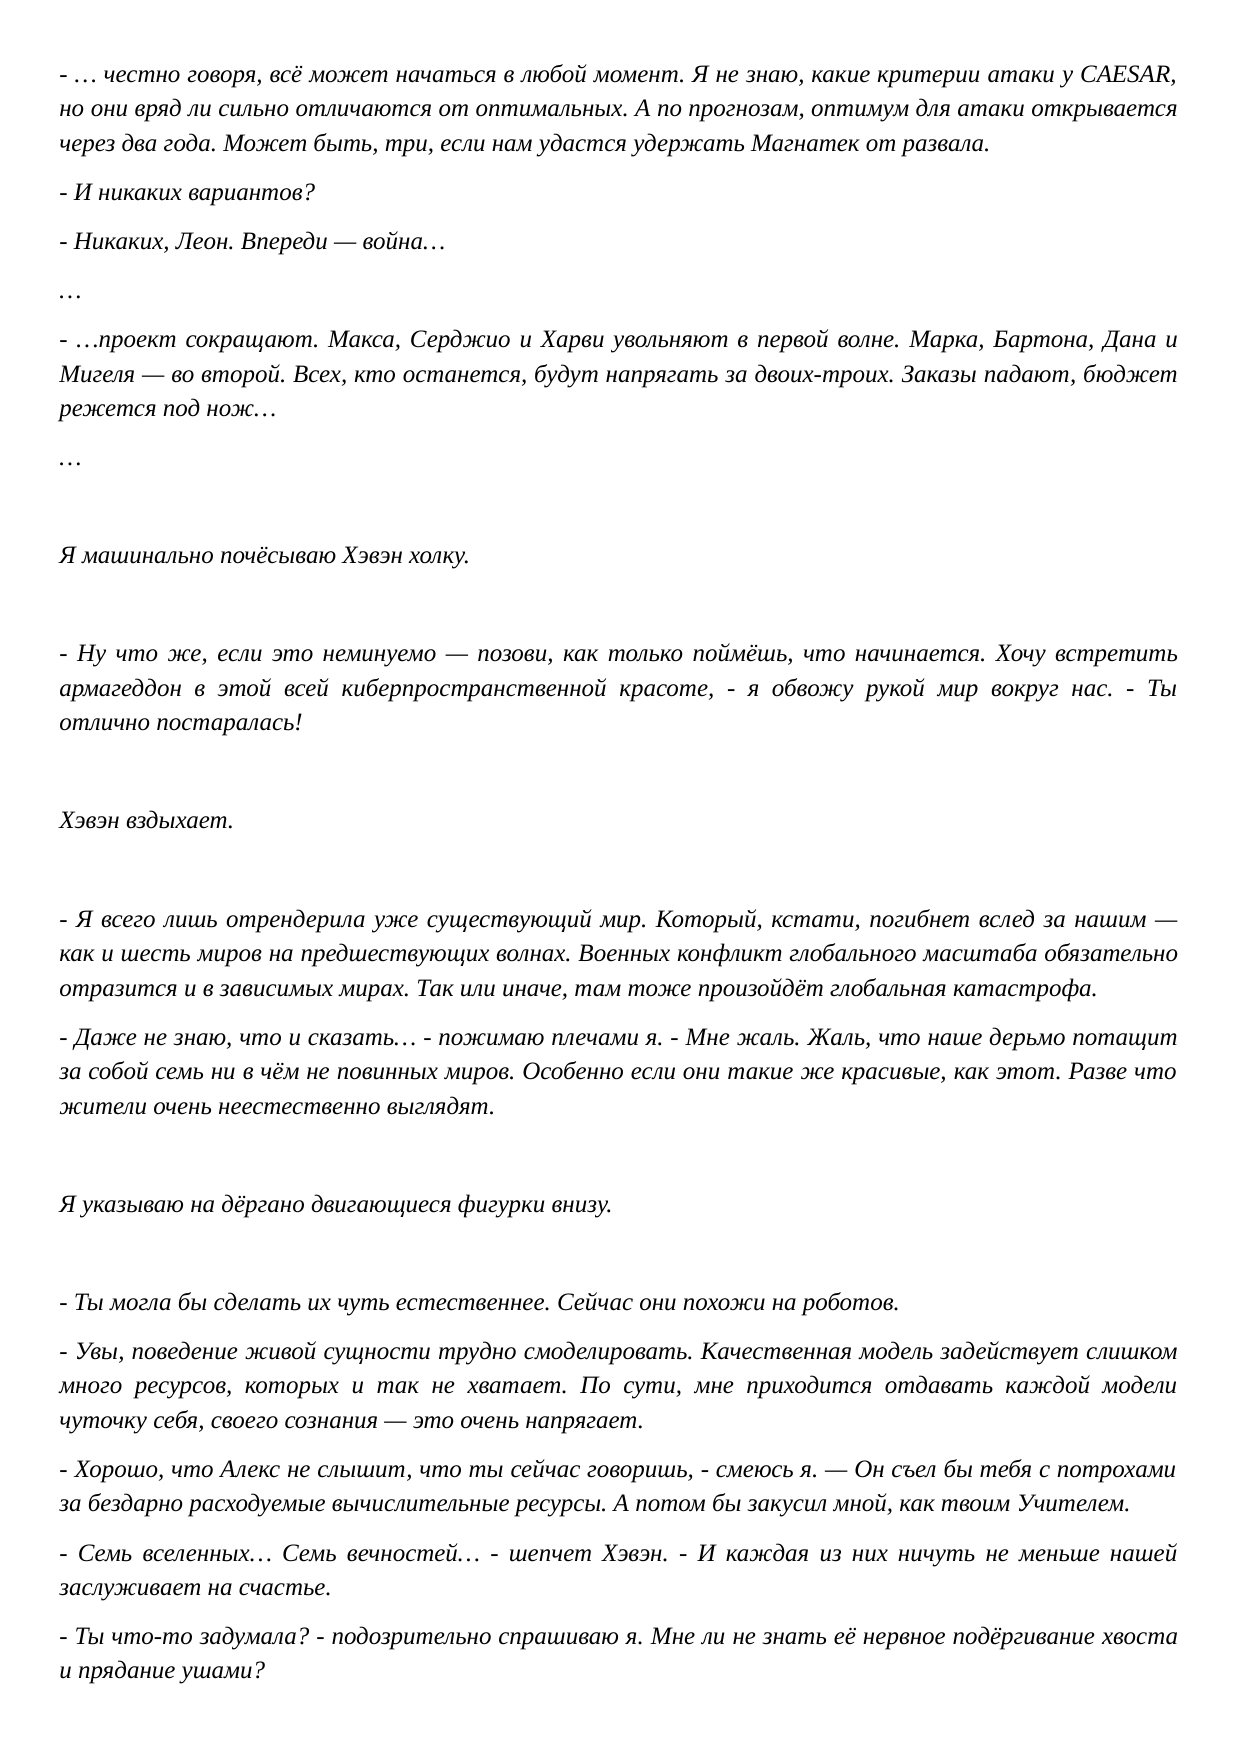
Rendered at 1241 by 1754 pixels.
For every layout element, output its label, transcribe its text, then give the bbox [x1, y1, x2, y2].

text - Ну что же, если это неминуемо — позови, как только поймёшь, что начинается. Хочу встретить армагеддон в этой всей киберпространственной красоте, - я обвожу рукой мир вокруг нас. - Ты отлично постаралась! [59, 638, 1181, 736]
text - Я всего лишь отрендерила уже существующий мир. Который, кстати, погибнет вслед за нашим — как и шесть миров на предшествующих волнах. Военных конфликт глобального масштаба обязательно отразится и в зависимых мирах. Так или иначе, там тоже произойдёт глобальная катастрофа. [59, 904, 1181, 1001]
text Я машинально почёсываю Хэвэн холку. [59, 540, 1181, 569]
text Я указываю на дёргано двигающиеся фигурки внизу. [59, 1189, 1181, 1218]
text Хэвэн вздыхает. [59, 806, 1181, 834]
text - И никаких вариантов? [59, 177, 1181, 206]
text - Ты могла бы сделать их чуть естественнее. Сейчас они похожи на роботов. [59, 1287, 1181, 1316]
text - …проект сокращают. Макса, Серджио и Харви увольняют в первой волне. Марка, Бартона, Дана и Мигеля — во второй. Всех, кто останется, будут напрягать за двоих-троих. Заказы падают, бюджет режется под нож… [59, 324, 1181, 422]
text … [59, 275, 1181, 304]
text - Хорошо, что Алекс не слышит, что ты сейчас говоришь, - смеюсь я. — Он съел бы тебя с потрохами за бездарно расходуемые вычислительные ресурсы. А потом бы закусил мной, как твоим Учителем. [59, 1454, 1181, 1517]
text - Увы, поведение живой сущности трудно смоделировать. Качественная модель задействует слишком много ресурсов, которых и так не хватает. По сути, мне приходится отдавать каждой модели чуточку себя, своего сознания — это очень напрягает. [59, 1336, 1181, 1434]
text - Семь вселенных… Семь вечностей… - шепчет Хэвэн. - И каждая из них ничуть не меньше нашей заслуживает на счастье. [59, 1538, 1181, 1601]
text … [59, 442, 1181, 471]
text - Даже не знаю, что и сказать… - пожимаю плечами я. - Мне жаль. Жаль, что наше дерьмо потащит за собой семь ни в чём не повинных миров. Особенно если они такие же красивые, как этот. Разве что жители очень неестественно выглядят. [59, 1022, 1181, 1119]
text - … честно говоря, всё может начаться в любой момент. Я не знаю, какие критерии атаки у CAESAR, но они вряд ли сильно отличаются от оптимальных. А по прогнозам, оптимум для атаки открывается через два года. Может быть, три, если нам удастся удержать Магнатек от развала. [59, 59, 1181, 157]
text - Ты что-то задумала? - подозрительно спрашиваю я. Мне ли не знать её нервное подёргивание хвоста и прядание ушами? [59, 1621, 1181, 1684]
text - Никаких, Леон. Впереди — война… [59, 226, 1181, 255]
